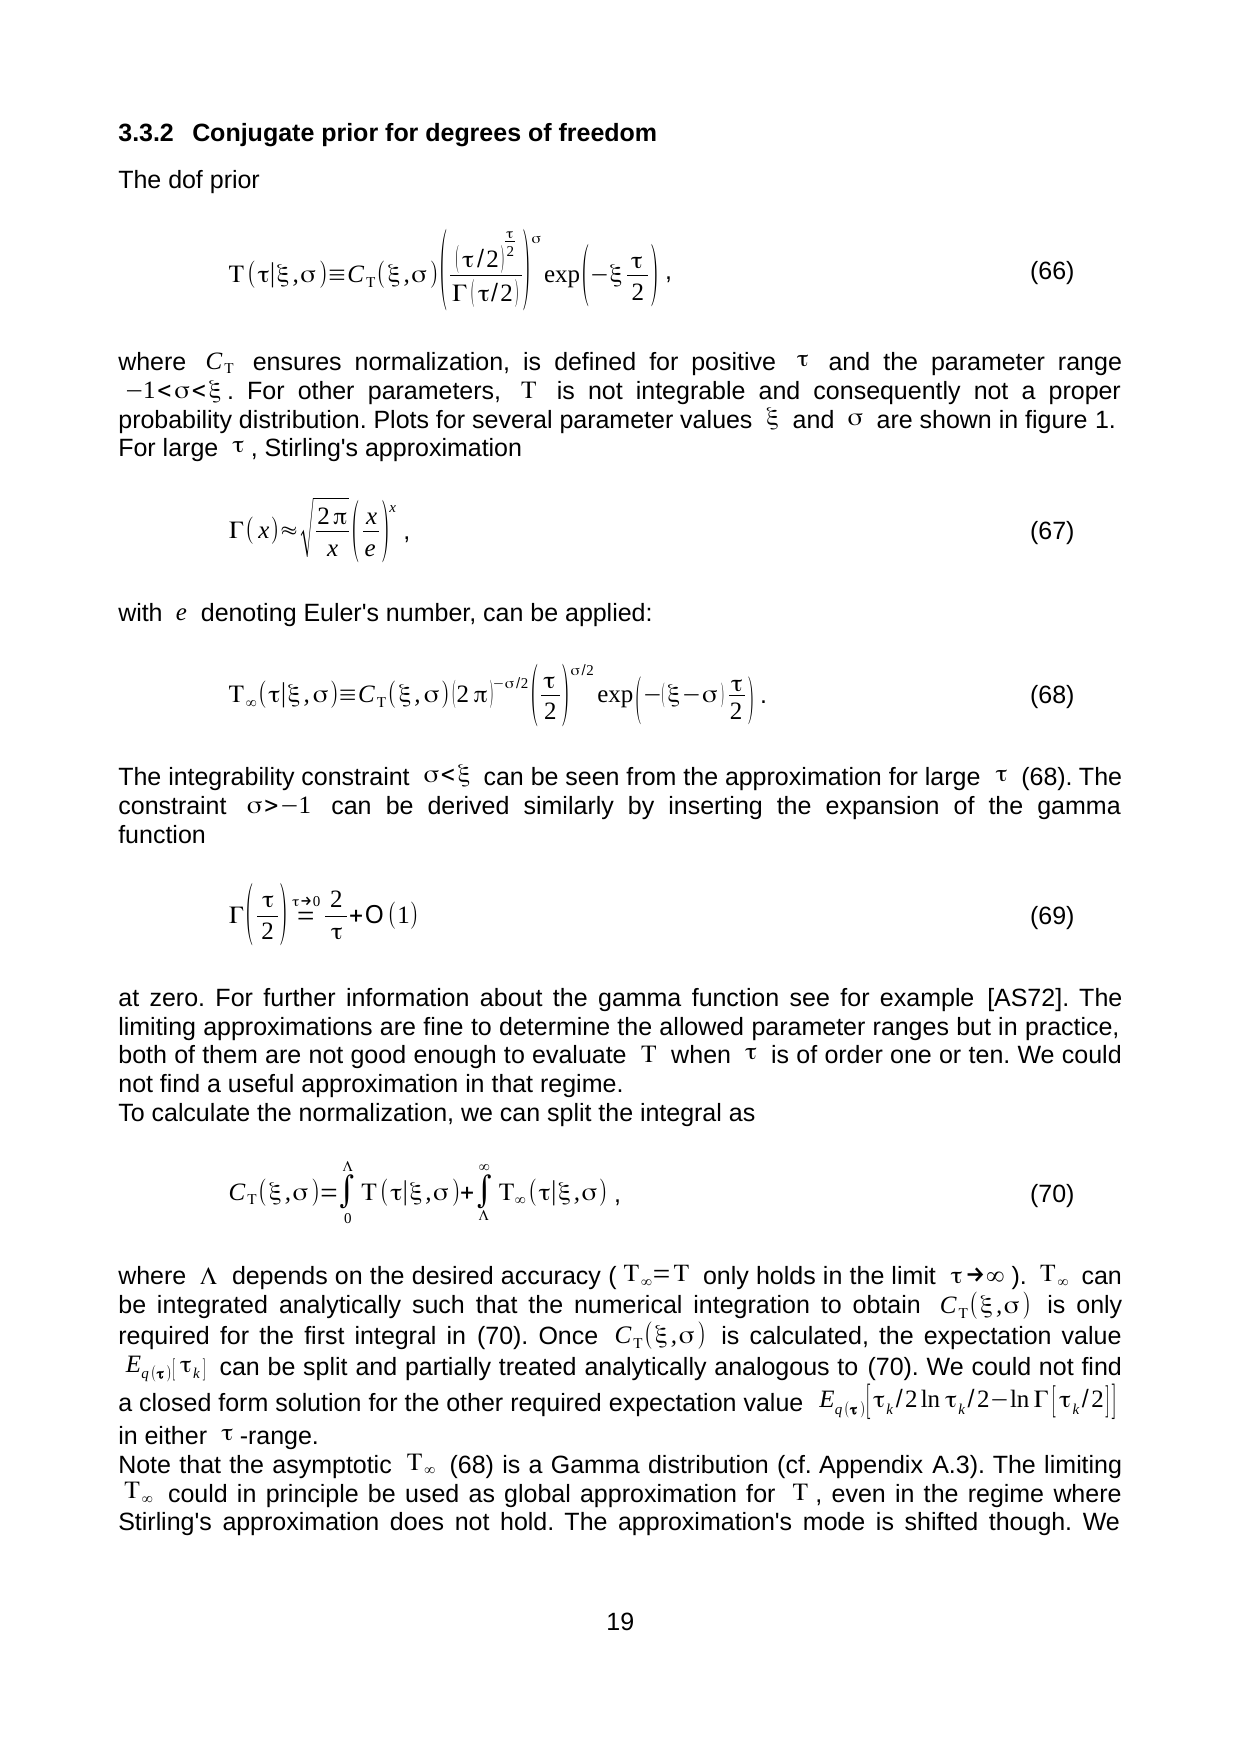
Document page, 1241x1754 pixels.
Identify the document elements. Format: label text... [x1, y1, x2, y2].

text To calculate the normalization, we can split the integral as [118, 1098, 1122, 1126]
text where depends on the desired accuracy ( only holds in the limit ). can be integrated analytically such that the numerical integration to obtain is only required for the first integral in (70). Once is calculated, the expectation value can be split and partially treated analytically analogous to (70). We could not find a closed form solution for the other required expectation value in either ‑range. [118, 1261, 1122, 1450]
text Note that the asymptotic (68) is a Gamma distribution (cf. Appendix A.3). The limiting could in principle be used as global approximation for , even in the regime where Stirling's approximation does not hold. The approximation's mode is shifted though. We [118, 1450, 1122, 1536]
table_header (69) [1024, 877, 1123, 954]
subtitle Conjugate prior for degrees of freedom [118, 118, 1122, 147]
text The integrability constraint can be seen from the approximation for large (68). The constraint can be derived similarly by inserting the expansion of the gamma function [118, 762, 1122, 848]
text at zero. For further information about the gamma function see for example [AS72]. The limiting approximations are fine to determine the allowed parameter ranges but in practice, both of them are not good enough to evaluate when is of order one or ten. We could not find a useful approximation in that regime. [118, 983, 1122, 1098]
table_header (66) [1024, 223, 1123, 318]
text The dof prior [118, 165, 1122, 194]
text For large , Stirling's approximation [118, 433, 1122, 462]
table_header , [217, 1155, 1024, 1232]
table_header , [217, 491, 1024, 570]
table_header (70) [1024, 1155, 1123, 1232]
table_header , [217, 223, 1024, 318]
text where ensures normalization, is defined for positive and the parameter range . For other parameters, is not integrable and consequently not a proper probability distribution. Plots for several parameter values and are shown in figure 1. [118, 347, 1122, 433]
table_header [118, 223, 217, 318]
table_header [118, 877, 217, 954]
text with denoting Euler's number, can be applied: [118, 598, 1122, 627]
table_header [217, 877, 1024, 954]
table_header [118, 491, 217, 570]
table_header (67) [1024, 491, 1123, 570]
table_header (68) [1024, 656, 1123, 733]
table_header . [217, 656, 1024, 733]
table_header [118, 656, 217, 733]
table_header [118, 1155, 217, 1232]
